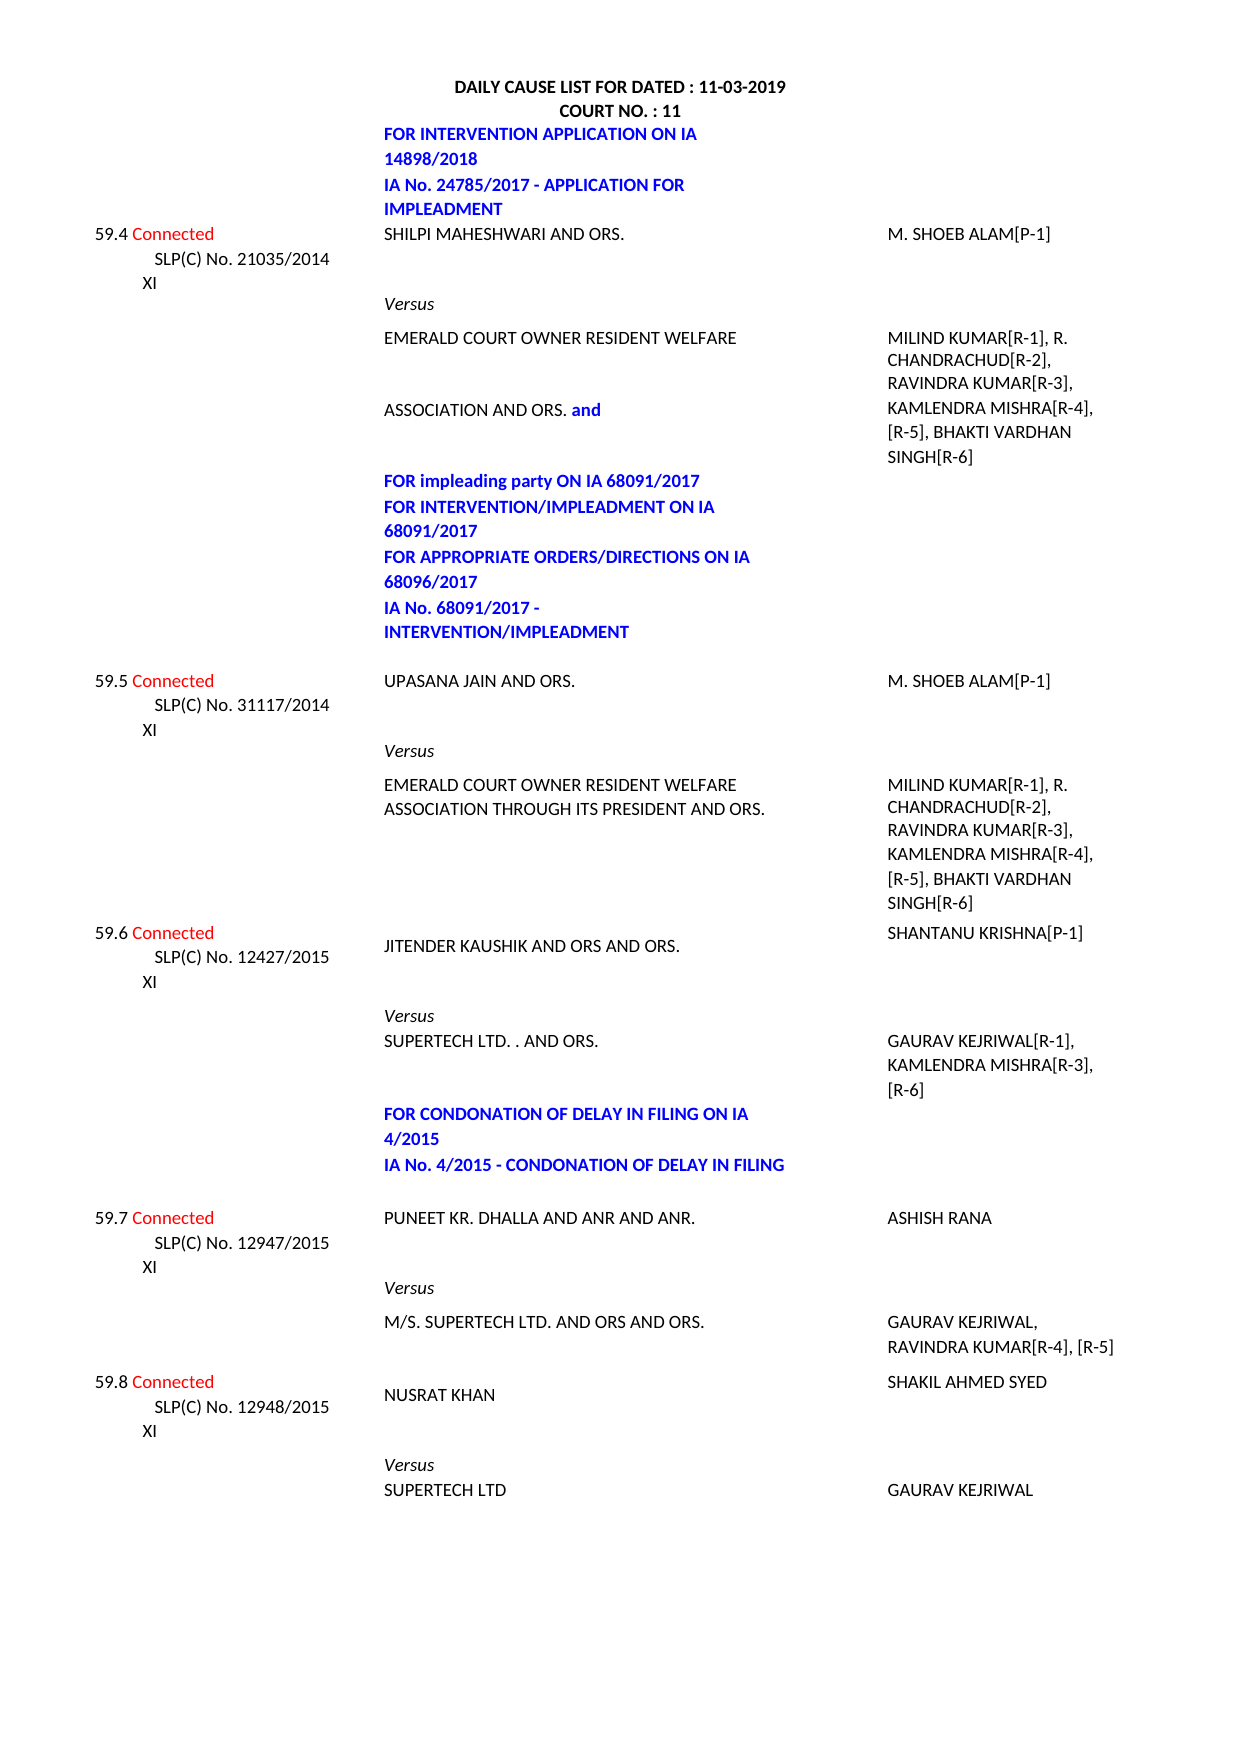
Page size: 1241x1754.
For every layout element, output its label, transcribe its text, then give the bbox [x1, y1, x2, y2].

table_cell SHANTANU KRISHNA[P-1] [888, 921, 1148, 1029]
table_cell [90, 1478, 384, 1524]
table_cell 59.4 Connected SLP(C) No. 21035/2014 XI [90, 223, 384, 327]
table_cell EMERALD COURT OWNER RESIDENT WELFARE ASSOCIATION THROUGH ITS PRESIDENT AND ORS. [384, 773, 887, 921]
table_cell M. SHOEB ALAM[P-1] [888, 223, 1148, 327]
table_cell GAURAV KEJRIWAL [888, 1478, 1148, 1524]
table_cell NUSRAT KHAN Versus [384, 1370, 887, 1478]
table_cell 59.8 Connected SLP(C) No. 12948/2015 XI [90, 1370, 384, 1478]
table_cell SUPERTECH LTD [384, 1478, 887, 1524]
table_cell GAURAV KEJRIWAL, RAVINDRA KUMAR[R-4], [R-5] [888, 1310, 1148, 1370]
table_cell M. SHOEB ALAM[P-1] [888, 669, 1148, 773]
table_cell [90, 1310, 384, 1370]
table_cell [90, 1029, 384, 1206]
table_cell SHAKIL AHMED SYED [888, 1370, 1148, 1478]
table_cell UPASANA JAIN AND ORS. Versus [384, 669, 887, 773]
table_header FOR INTERVENTION APPLICATION ON IA 14898/2018 IA No. 24785/2017 - APPLICATION FOR IMPLEADMENT [384, 123, 887, 223]
table_cell MILIND KUMAR[R-1], R. CHANDRACHUD[R-2], RAVINDRA KUMAR[R-3], KAMLENDRA MISHRA[R-4], [R-5], BHAKTI VARDHAN SINGH[R-6] [888, 327, 1148, 669]
table_cell 59.5 Connected SLP(C) No. 31117/2014 XI [90, 669, 384, 773]
table_cell 59.6 Connected SLP(C) No. 12427/2015 XI [90, 921, 384, 1029]
table_header [888, 123, 1148, 223]
table_header [90, 123, 384, 223]
table_cell MILIND KUMAR[R-1], R. CHANDRACHUD[R-2], RAVINDRA KUMAR[R-3], KAMLENDRA MISHRA[R-4], [R-5], BHAKTI VARDHAN SINGH[R-6] [888, 773, 1148, 921]
table_cell EMERALD COURT OWNER RESIDENT WELFARE ASSOCIATION AND ORS. and FOR impleading party ON IA 68091/2017 FOR INTERVENTION/IMPLEADMENT ON IA 68091/2017 FOR APPROPRIATE ORDERS/DIRECTIONS ON IA 68096/2017 IA No. 68091/2017 - INTERVENTION/IMPLEADMENT [384, 327, 887, 669]
table_cell JITENDER KAUSHIK AND ORS AND ORS. Versus [384, 921, 887, 1029]
table_cell ASHISH RANA [888, 1206, 1148, 1310]
table_cell SUPERTECH LTD. . AND ORS. FOR CONDONATION OF DELAY IN FILING ON IA 4/2015 IA No. 4/2015 - CONDONATION OF DELAY IN FILING [384, 1029, 887, 1206]
table_cell PUNEET KR. DHALLA AND ANR AND ANR. Versus [384, 1206, 887, 1310]
table_cell M/S. SUPERTECH LTD. AND ORS AND ORS. [384, 1310, 887, 1370]
table_cell [90, 773, 384, 921]
table_cell 59.7 Connected SLP(C) No. 12947/2015 XI [90, 1206, 384, 1310]
table_cell SHILPI MAHESHWARI AND ORS. Versus [384, 223, 887, 327]
table_cell GAURAV KEJRIWAL[R-1], KAMLENDRA MISHRA[R-3], [R-6] [888, 1029, 1148, 1206]
table_cell [90, 327, 384, 669]
